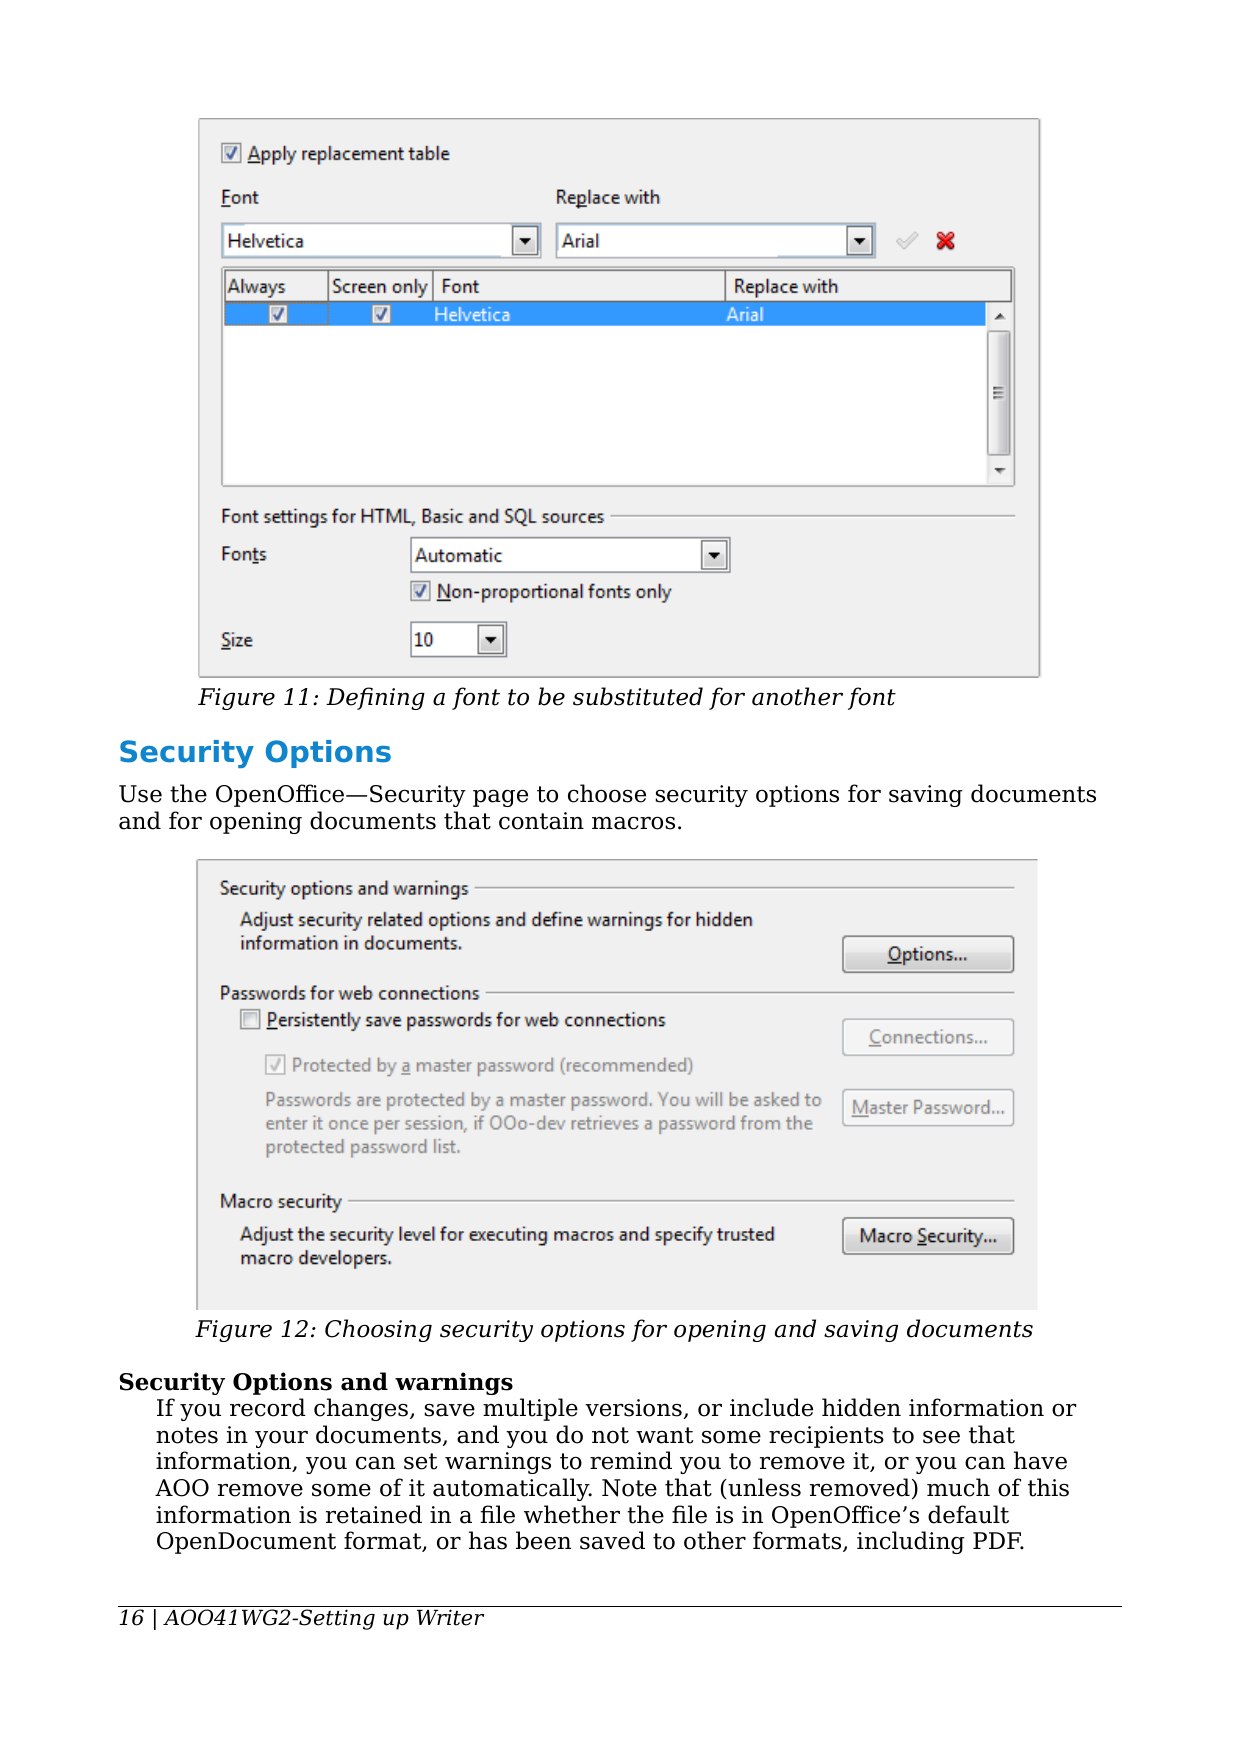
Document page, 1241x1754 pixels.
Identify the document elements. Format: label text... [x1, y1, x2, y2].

picture [195, 859, 1038, 1310]
text Security Options and warnings [118, 1368, 1122, 1395]
subtitle Security Options [118, 735, 1122, 769]
text Figure 12: Choosing security options for opening and saving documents [196, 1316, 1045, 1343]
picture [198, 118, 1042, 678]
text Use the OpenOffice—Security page to choose security options for saving documents and for opening documents that contain macros. [118, 781, 1122, 834]
text Figure 11: Defining a font to be substituted for another font [198, 684, 1042, 711]
text If you record changes, save multiple versions, or include hidden information or notes in your documents, and you do not want some recipients to see that information, you can set warnings to remind you to remove it, or you can have AOO remove some of it automatically. Note that (unless removed) much of this information is retained in a file whether the file is in OpenOffice’s default OpenDocument format, or has been saved to other formats, including PDF. [156, 1395, 1122, 1555]
